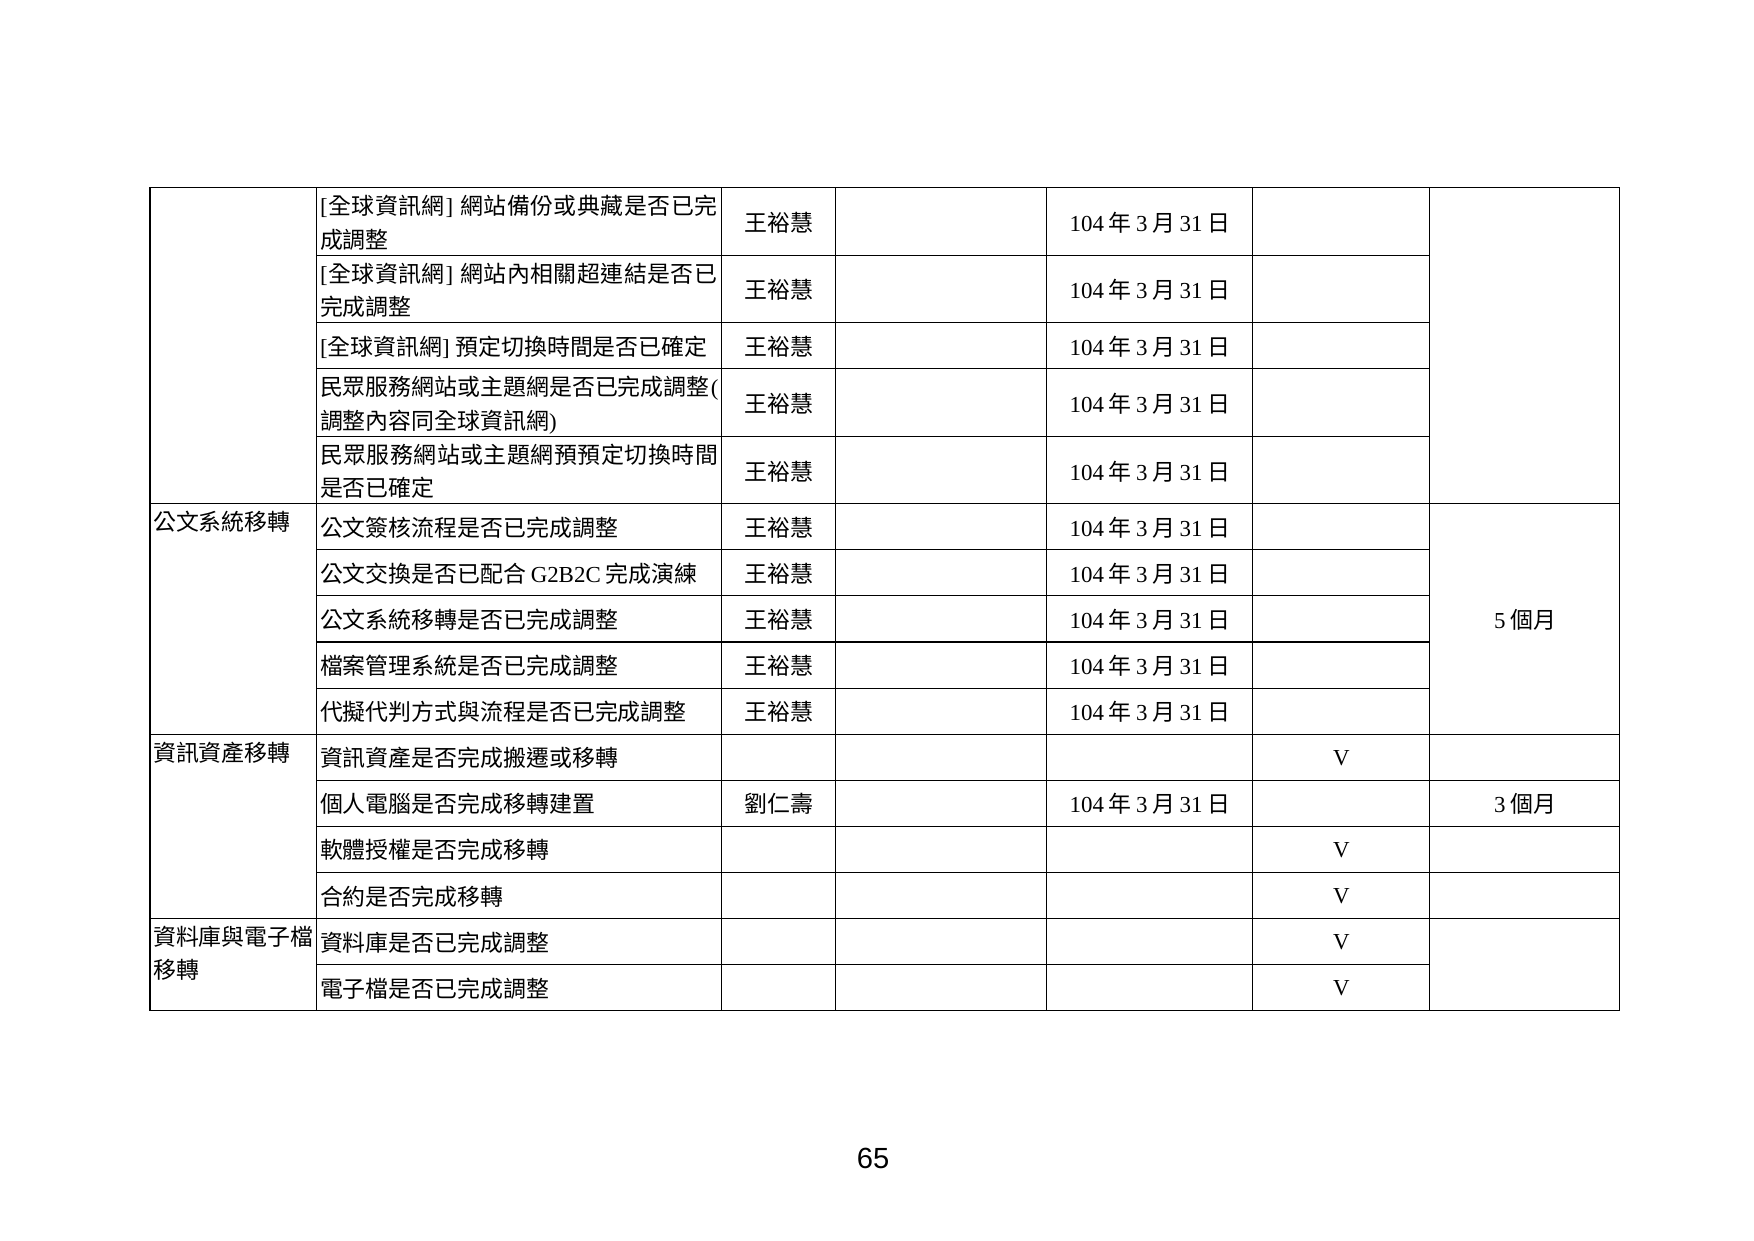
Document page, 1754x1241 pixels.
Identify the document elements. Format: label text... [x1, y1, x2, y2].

table_cell 王裕慧 [722, 550, 835, 595]
table_cell V [1253, 919, 1429, 964]
table_cell 劉仁壽 [722, 781, 835, 826]
table_cell V [1253, 873, 1429, 918]
table_cell [836, 643, 1046, 687]
table_cell 王裕慧 [722, 188, 835, 255]
table_cell 王裕慧 [722, 689, 835, 733]
table_cell [1253, 643, 1429, 687]
table_cell [836, 437, 1046, 503]
table_cell 5個月 [1430, 504, 1619, 733]
table_cell 104年3月31日 [1047, 504, 1252, 549]
table_cell [1047, 873, 1252, 918]
table_cell 王裕慧 [722, 369, 835, 436]
table_cell 民眾服務網站或主題網預預定切換時間是否已確定 [317, 437, 721, 503]
table_cell 104年3月31日 [1047, 256, 1252, 322]
table_cell 104年3月31日 [1047, 437, 1252, 503]
table_cell [836, 919, 1046, 964]
table_cell [722, 919, 835, 964]
table_cell [722, 873, 835, 918]
table_cell [1047, 735, 1252, 779]
table_cell [1047, 827, 1252, 872]
table_cell 軟體授權是否完成移轉 [317, 827, 721, 872]
table_cell [1430, 827, 1619, 872]
table_cell [722, 735, 835, 779]
table_cell [836, 504, 1046, 549]
table_cell 資料庫是否已完成調整 [317, 919, 721, 964]
table_cell [全球資訊網] 網站備份或典藏是否已完成調整 [317, 188, 721, 255]
table_cell [全球資訊網] 網站內相關超連結是否已完成調整 [317, 256, 721, 322]
table_cell 王裕慧 [722, 323, 835, 368]
table_cell [1047, 965, 1252, 1010]
table_cell [836, 323, 1046, 368]
table_cell [1047, 919, 1252, 964]
table_cell [1253, 781, 1429, 826]
table_cell 資訊資產是否完成搬遷或移轉 [317, 735, 721, 779]
table_cell [1430, 188, 1619, 503]
table_cell [1253, 596, 1429, 641]
table_cell [151, 188, 316, 503]
table_cell 王裕慧 [722, 643, 835, 687]
table_cell [1253, 550, 1429, 595]
table_cell [836, 689, 1046, 733]
table_cell 檔案管理系統是否已完成調整 [317, 643, 721, 687]
table_cell V [1253, 965, 1429, 1010]
table_cell 104年3月31日 [1047, 550, 1252, 595]
table_cell V [1253, 827, 1429, 872]
table_cell [1253, 689, 1429, 733]
table_cell 104年3月31日 [1047, 369, 1252, 436]
table_cell 公文簽核流程是否已完成調整 [317, 504, 721, 549]
table_cell 資料庫與電子檔移轉 [151, 919, 316, 1010]
table_cell [722, 965, 835, 1010]
table_cell [1253, 256, 1429, 322]
table_cell 公文系統移轉 [151, 504, 316, 733]
table_cell 王裕慧 [722, 504, 835, 549]
table_cell [836, 188, 1046, 255]
table_cell [1430, 919, 1619, 1010]
table_cell [836, 965, 1046, 1010]
table_cell V [1253, 735, 1429, 779]
table_cell [全球資訊網] 預定切換時間是否已確定 [317, 323, 721, 368]
table_cell 公文系統移轉是否已完成調整 [317, 596, 721, 641]
table_cell [836, 827, 1046, 872]
table_cell 合約是否完成移轉 [317, 873, 721, 918]
table_cell 104年3月31日 [1047, 188, 1252, 255]
table_cell [722, 827, 835, 872]
table_cell 公文交換是否已配合G2B2C完成演練 [317, 550, 721, 595]
table_cell [1253, 504, 1429, 549]
table_cell [836, 735, 1046, 779]
table_cell 資訊資產移轉 [151, 735, 316, 918]
table_cell [836, 550, 1046, 595]
table_cell [1253, 369, 1429, 436]
table_cell [1253, 323, 1429, 368]
table_cell [1253, 188, 1429, 255]
table_cell 3個月 [1430, 781, 1619, 826]
table_cell 104年3月31日 [1047, 643, 1252, 687]
table_cell 王裕慧 [722, 437, 835, 503]
table_cell [836, 256, 1046, 322]
table_cell 104年3月31日 [1047, 596, 1252, 641]
table_cell 代擬代判方式與流程是否已完成調整 [317, 689, 721, 733]
table_cell 個人電腦是否完成移轉建置 [317, 781, 721, 826]
table_cell [1430, 735, 1619, 779]
table_cell 104年3月31日 [1047, 781, 1252, 826]
table_cell 電子檔是否已完成調整 [317, 965, 721, 1010]
table_cell 104年3月31日 [1047, 689, 1252, 733]
table_cell [1253, 437, 1429, 503]
table_cell [836, 873, 1046, 918]
table_cell 王裕慧 [722, 596, 835, 641]
table_cell 王裕慧 [722, 256, 835, 322]
table_cell [836, 781, 1046, 826]
table_cell 104年3月31日 [1047, 323, 1252, 368]
table_cell 民眾服務網站或主題網是否已完成調整(調整內容同全球資訊網) [317, 369, 721, 436]
table_cell [836, 369, 1046, 436]
table_cell [1430, 873, 1619, 918]
table_cell [836, 596, 1046, 641]
